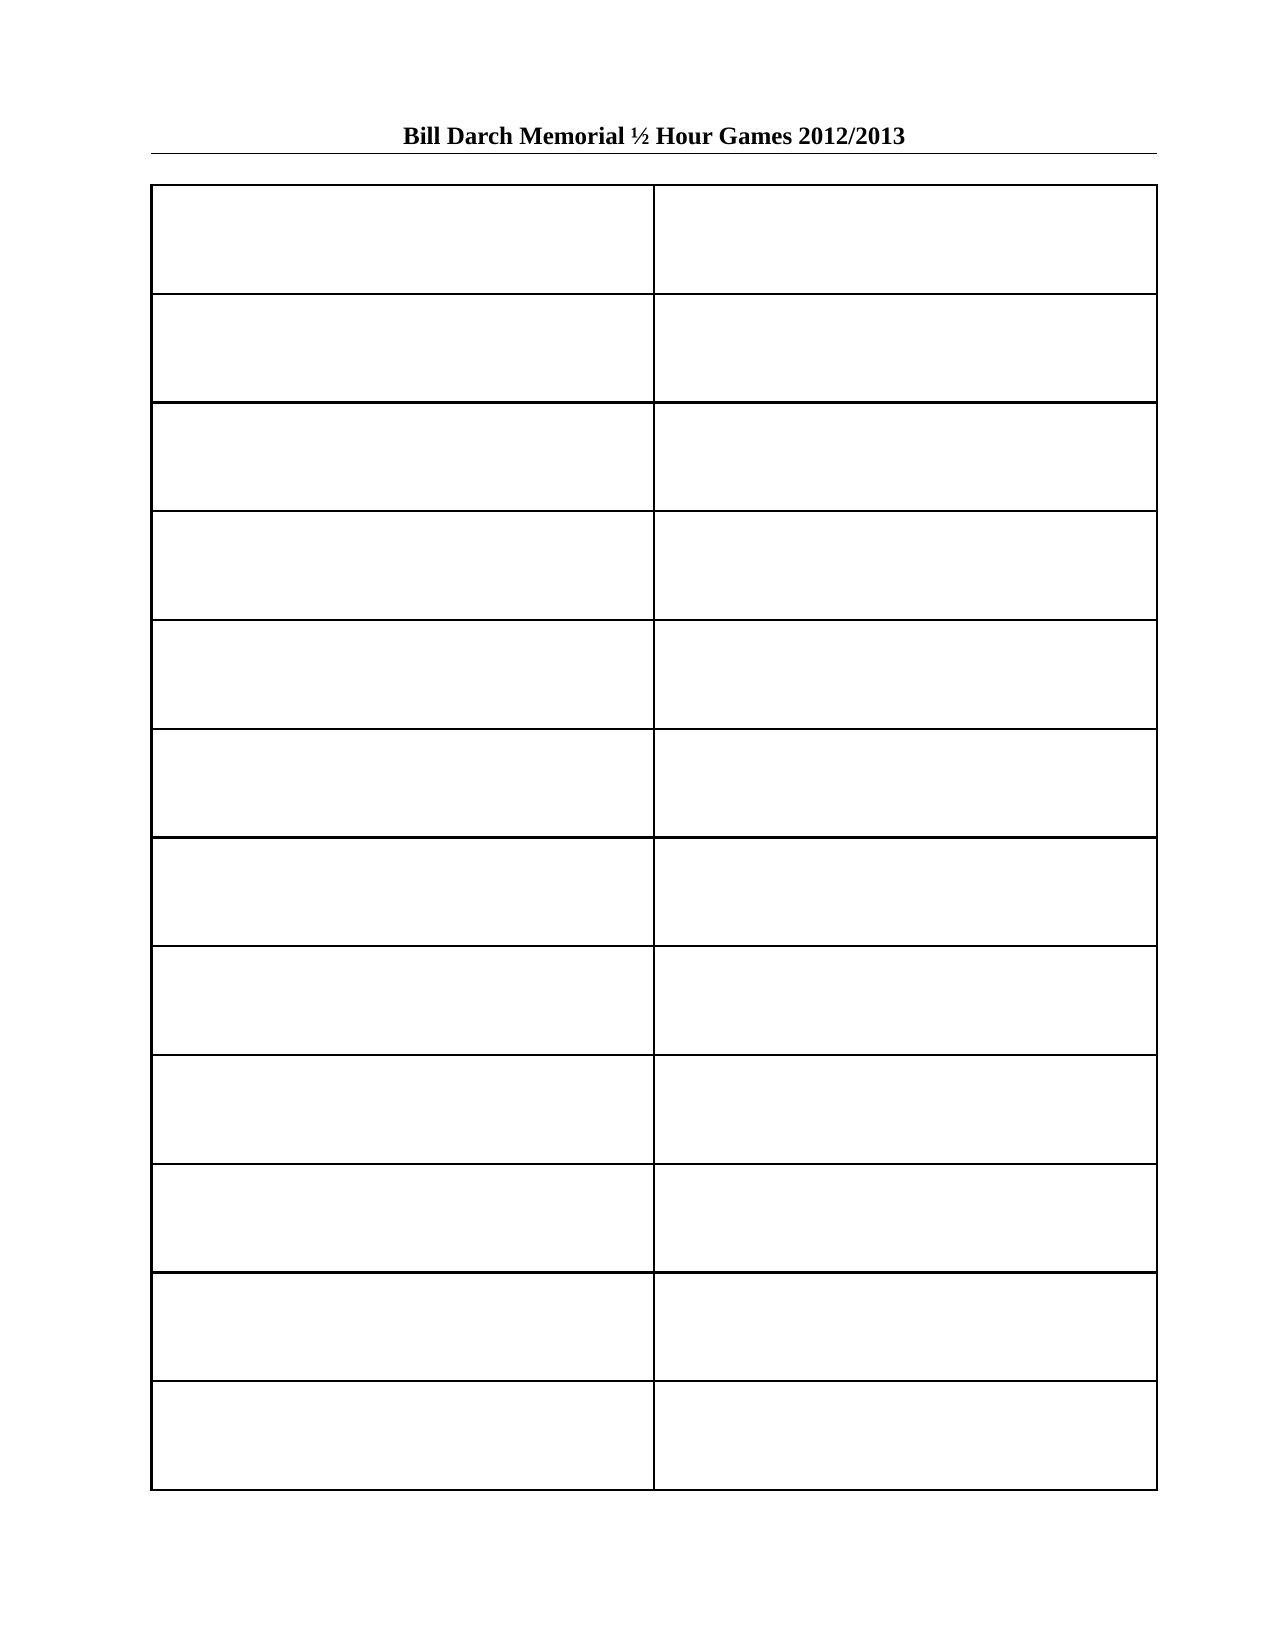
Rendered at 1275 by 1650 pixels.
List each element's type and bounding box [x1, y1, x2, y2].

table_cell [153, 404, 653, 510]
table_cell [655, 947, 1156, 1054]
table_header [153, 186, 653, 293]
table_cell [655, 621, 1156, 728]
table_cell [655, 1056, 1156, 1163]
table_cell [655, 730, 1156, 836]
table_cell [655, 1382, 1156, 1489]
table_cell [153, 621, 653, 728]
table_cell [153, 839, 653, 945]
table_cell [153, 1382, 653, 1489]
table_cell [153, 1274, 653, 1380]
table_cell [655, 512, 1156, 619]
table_cell [655, 404, 1156, 510]
table_cell [153, 1056, 653, 1163]
table_cell [153, 730, 653, 836]
table_cell [655, 295, 1156, 401]
table_cell [655, 839, 1156, 945]
table_header [655, 186, 1156, 293]
table_cell [655, 1274, 1156, 1380]
table_cell [655, 1165, 1156, 1271]
table_cell [153, 1165, 653, 1271]
table_cell [153, 947, 653, 1054]
table_cell [153, 512, 653, 619]
table_cell [153, 295, 653, 401]
